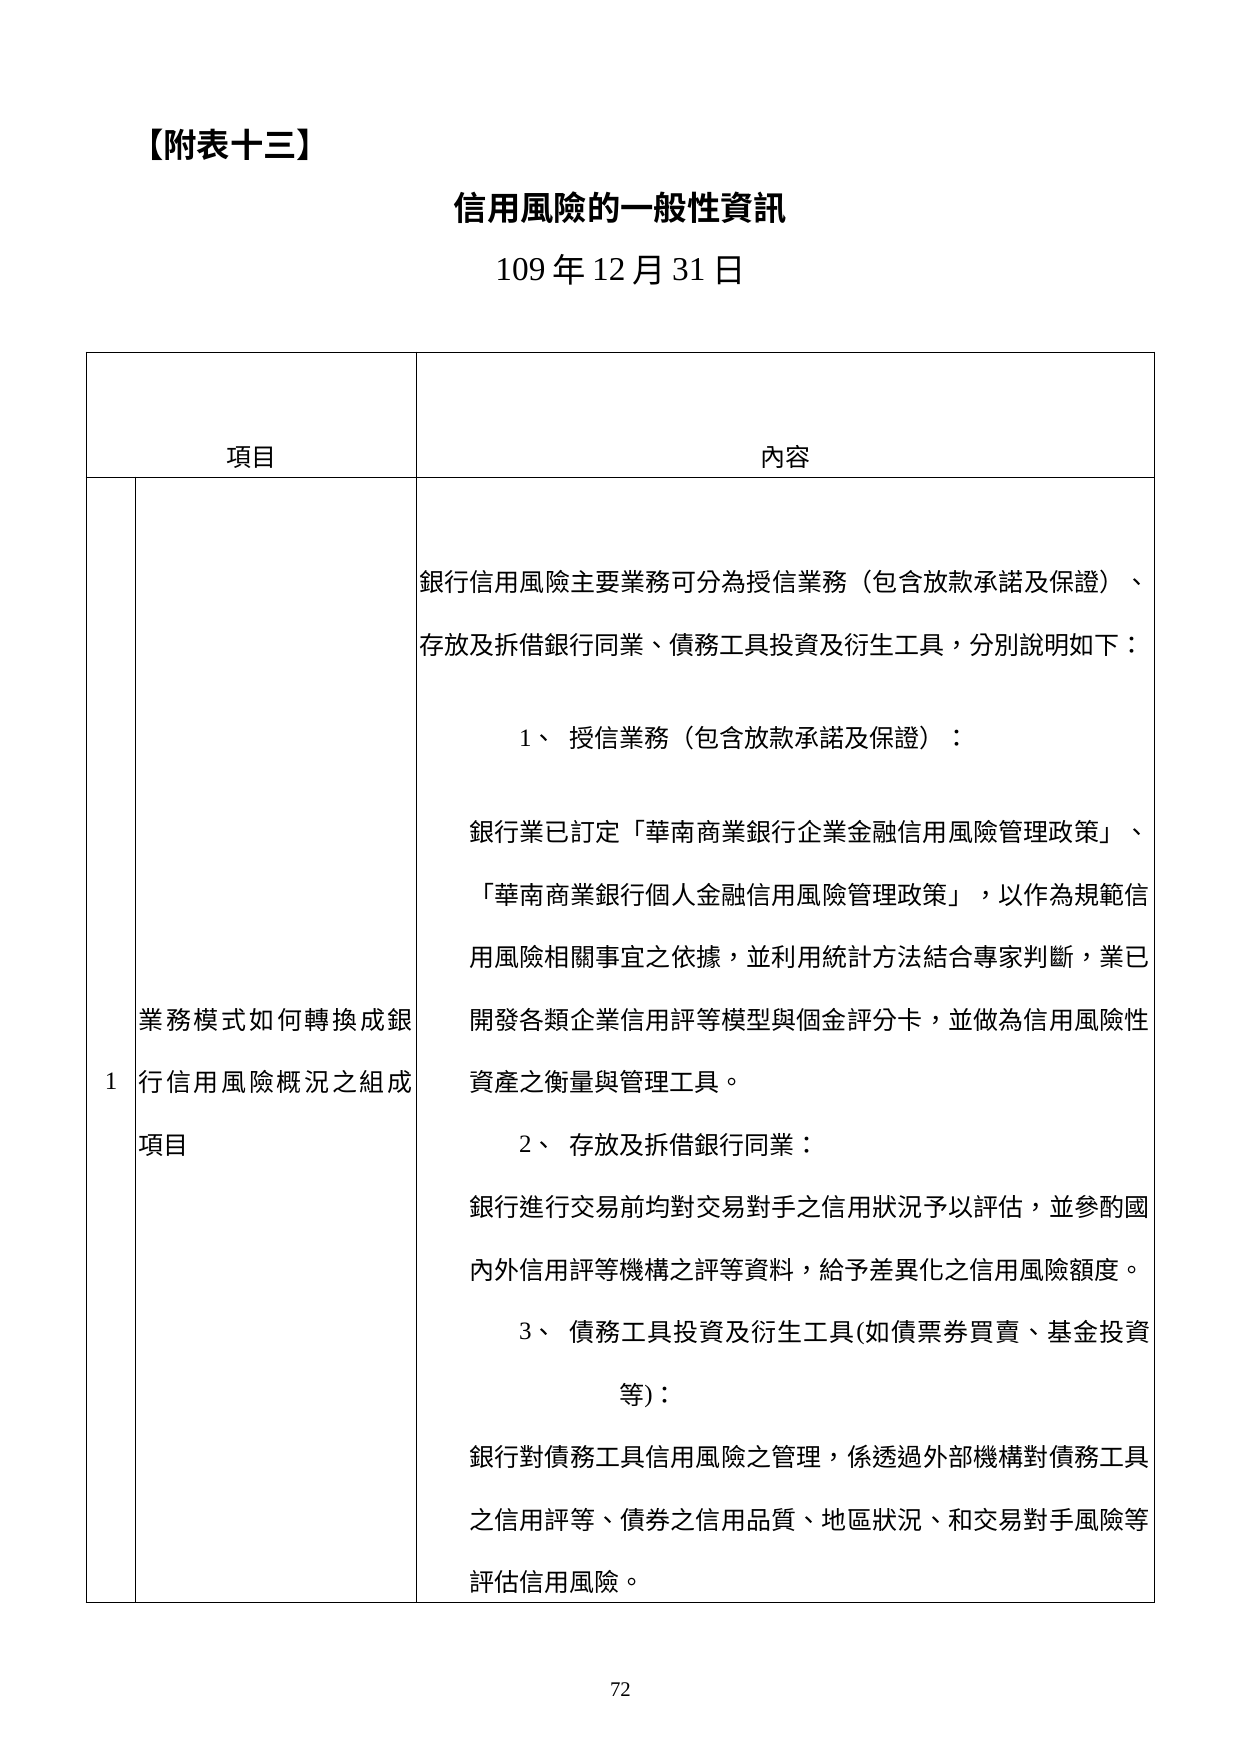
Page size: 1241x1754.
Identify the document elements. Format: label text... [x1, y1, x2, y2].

table_header 項目 [87, 353, 416, 477]
table_header 內容 [417, 353, 1154, 477]
table_cell 1 [87, 478, 135, 1602]
table_cell 銀行信用風險主要業務可分為授信業務（包含放款承諾及保證）、存放及拆借銀行同業、債務工具投資及衍生工具，分別說明如下： 授信業務（包含放款承諾及保證）： 銀行業已訂定「華南商業銀行企業金融信用風險管理政策」、「華南商業銀行個人金融信用風險管理政策」，以作為規範信用風險相關事宜之依據，並利用統計方法結合專家判斷，業已開發各類企業信用評等模型與個金評分卡，並做為信用風險性資產之衡量與管理工具。 存放及拆借銀行同業： 銀行進行交易前均對交易對手之信用狀況予以評估，並參酌國內外信用評等機構之評等資料，給予差異化之信用風險額度。 債務工具投資及衍生工具(如債票券買賣、基金投資等)： 銀行對債務工具信用風險之管理，係透過外部機構對債務工具之信用評等、債券之信用品質、地區狀況、和交易對手風險等評估信用風險。 [417, 478, 1154, 1602]
text 109年12月31日 [130, 227, 1110, 289]
table_cell 業務模式如何轉換成銀行信用風險概況之組成項目 [136, 478, 416, 1602]
text 【附表十三】 [130, 102, 1110, 164]
text 信用風險的一般性資訊 [130, 164, 1110, 227]
